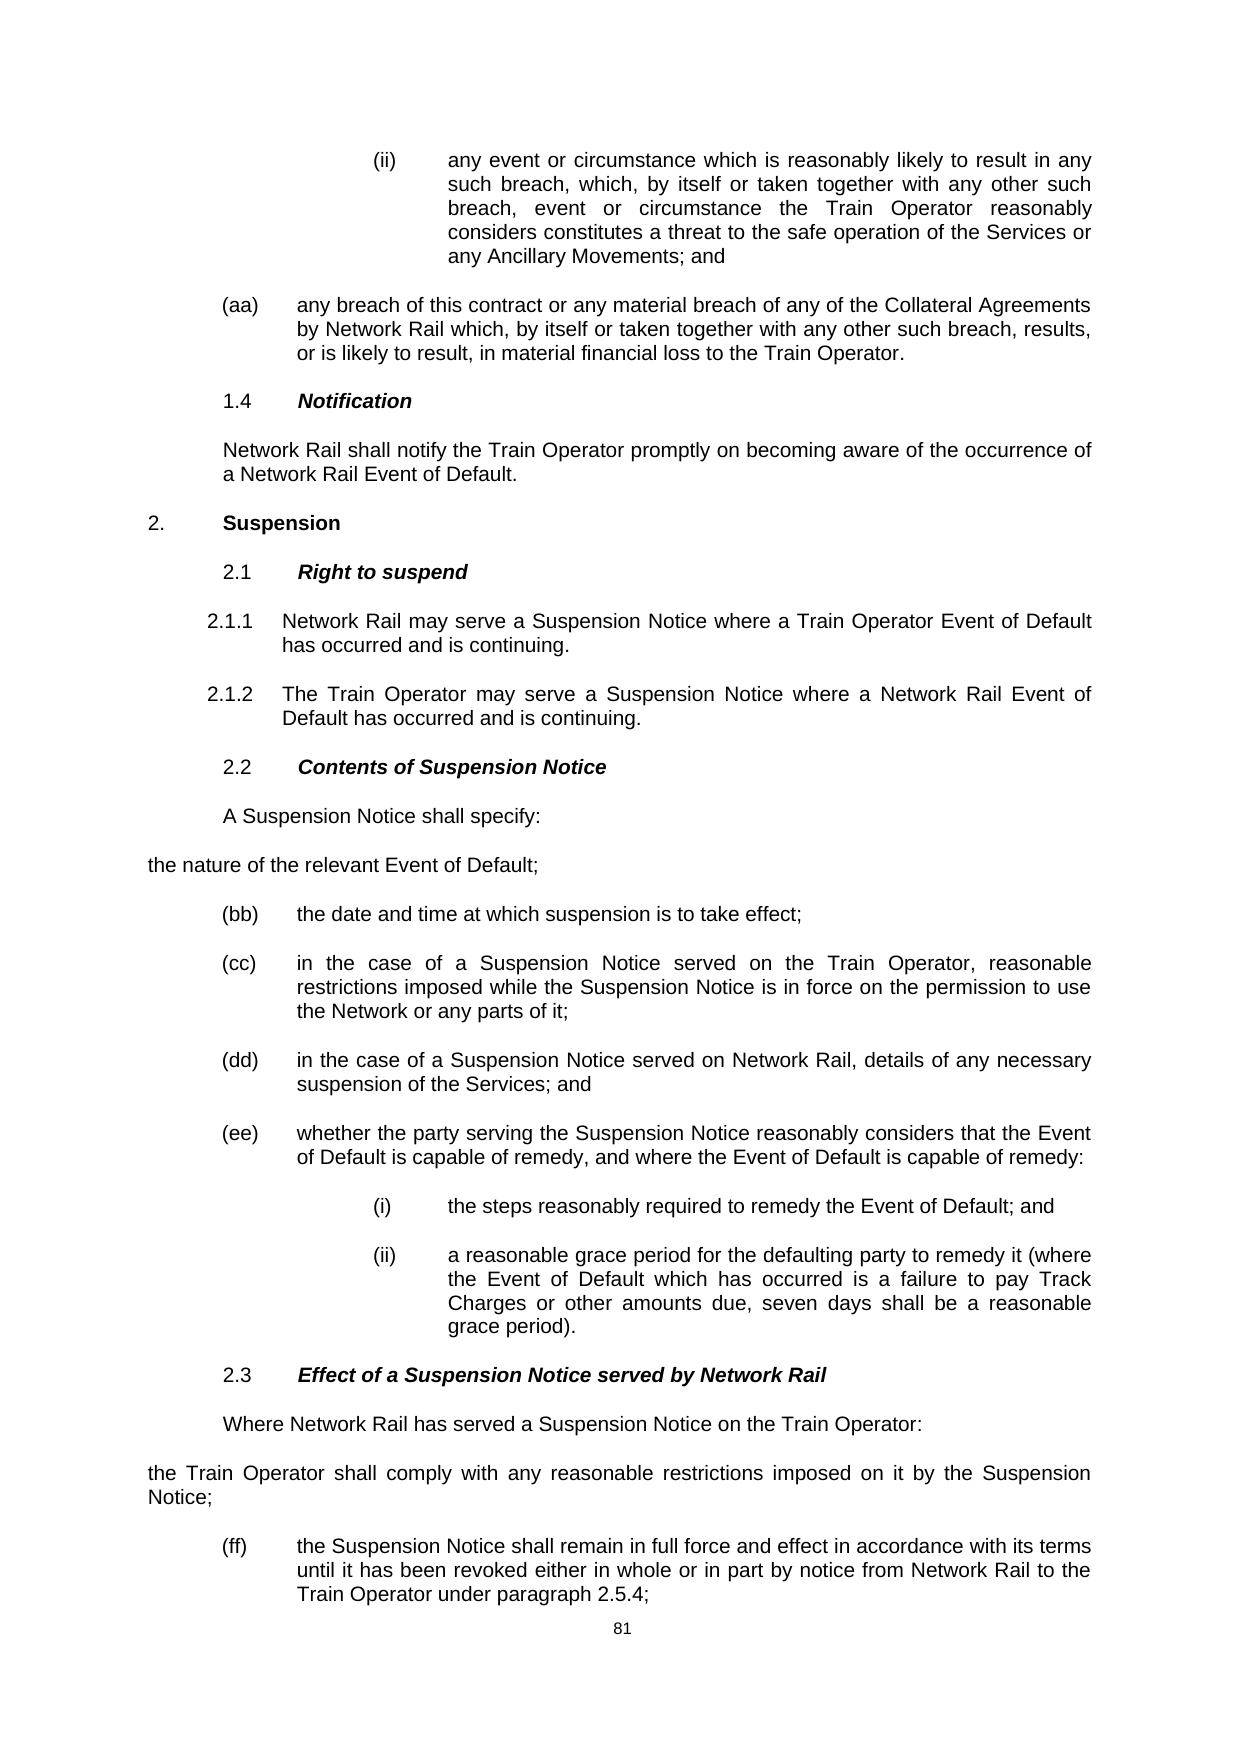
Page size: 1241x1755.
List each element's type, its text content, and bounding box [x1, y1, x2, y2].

subtitle the nature of the relevant Event of Default; [148, 853, 1093, 877]
list Network Rail may serve a Suspension Notice where a Train Operator Event of Default has occurred and is continuing. [207, 609, 1093, 657]
text Where Network Rail has served a Suspension Notice on the Train Operator: [223, 1412, 1093, 1436]
subtitle a reasonable grace period for the defaulting party to remedy it (where the Event of Default which has occurred is a failure to pay Track Charges or other amounts due, seven days shall be a reasonable grace period). [373, 1242, 1093, 1338]
subtitle in the case of a Suspension Notice served on Network Rail, details of any necessary suspension of the Services; and [222, 1048, 1093, 1096]
subtitle any breach of this contract or any material breach of any of the Collateral Agreements by Network Rail which, by itself or taken together with any other such breach, results, or is likely to result, in material financial loss to the Train Operator. [222, 292, 1093, 364]
list Contents of Suspension Notice [223, 755, 1093, 779]
subtitle any event or circumstance which is reasonably likely to result in any such breach, which, by itself or taken together with any other such breach, event or circumstance the Train Operator reasonably considers constitutes a threat to the safe operation of the Services or any Ancillary Movements; and [373, 148, 1093, 267]
list The Train Operator may serve a Suspension Notice where a Network Rail Event of Default has occurred and is continuing. [207, 682, 1093, 730]
list Right to suspend [223, 560, 1093, 584]
list Suspension [148, 511, 1093, 535]
list Notification [223, 389, 1093, 413]
list Effect of a Suspension Notice served by Network Rail [223, 1363, 1093, 1387]
subtitle the Suspension Notice shall remain in full force and effect in accordance with its terms until it has been revoked either in whole or in part by notice from Network Rail to the Train Operator under paragraph 2.5.4; [222, 1534, 1093, 1606]
text Network Rail shall notify the Train Operator promptly on becoming aware of the occurrence of a Network Rail Event of Default. [223, 438, 1093, 486]
subtitle the date and time at which suspension is to take effect; [222, 902, 1093, 926]
subtitle the Train Operator shall comply with any reasonable restrictions imposed on it by the Suspension Notice; [148, 1461, 1093, 1509]
subtitle in the case of a Suspension Notice served on the Train Operator, reasonable restrictions imposed while the Suspension Notice is in force on the permission to use the Network or any parts of it; [222, 951, 1093, 1023]
text A Suspension Notice shall specify: [223, 804, 1093, 828]
subtitle the steps reasonably required to remedy the Event of Default; and [373, 1193, 1093, 1217]
subtitle whether the party serving the Suspension Notice reasonably considers that the Event of Default is capable of remedy, and where the Event of Default is capable of remedy: [222, 1121, 1093, 1168]
